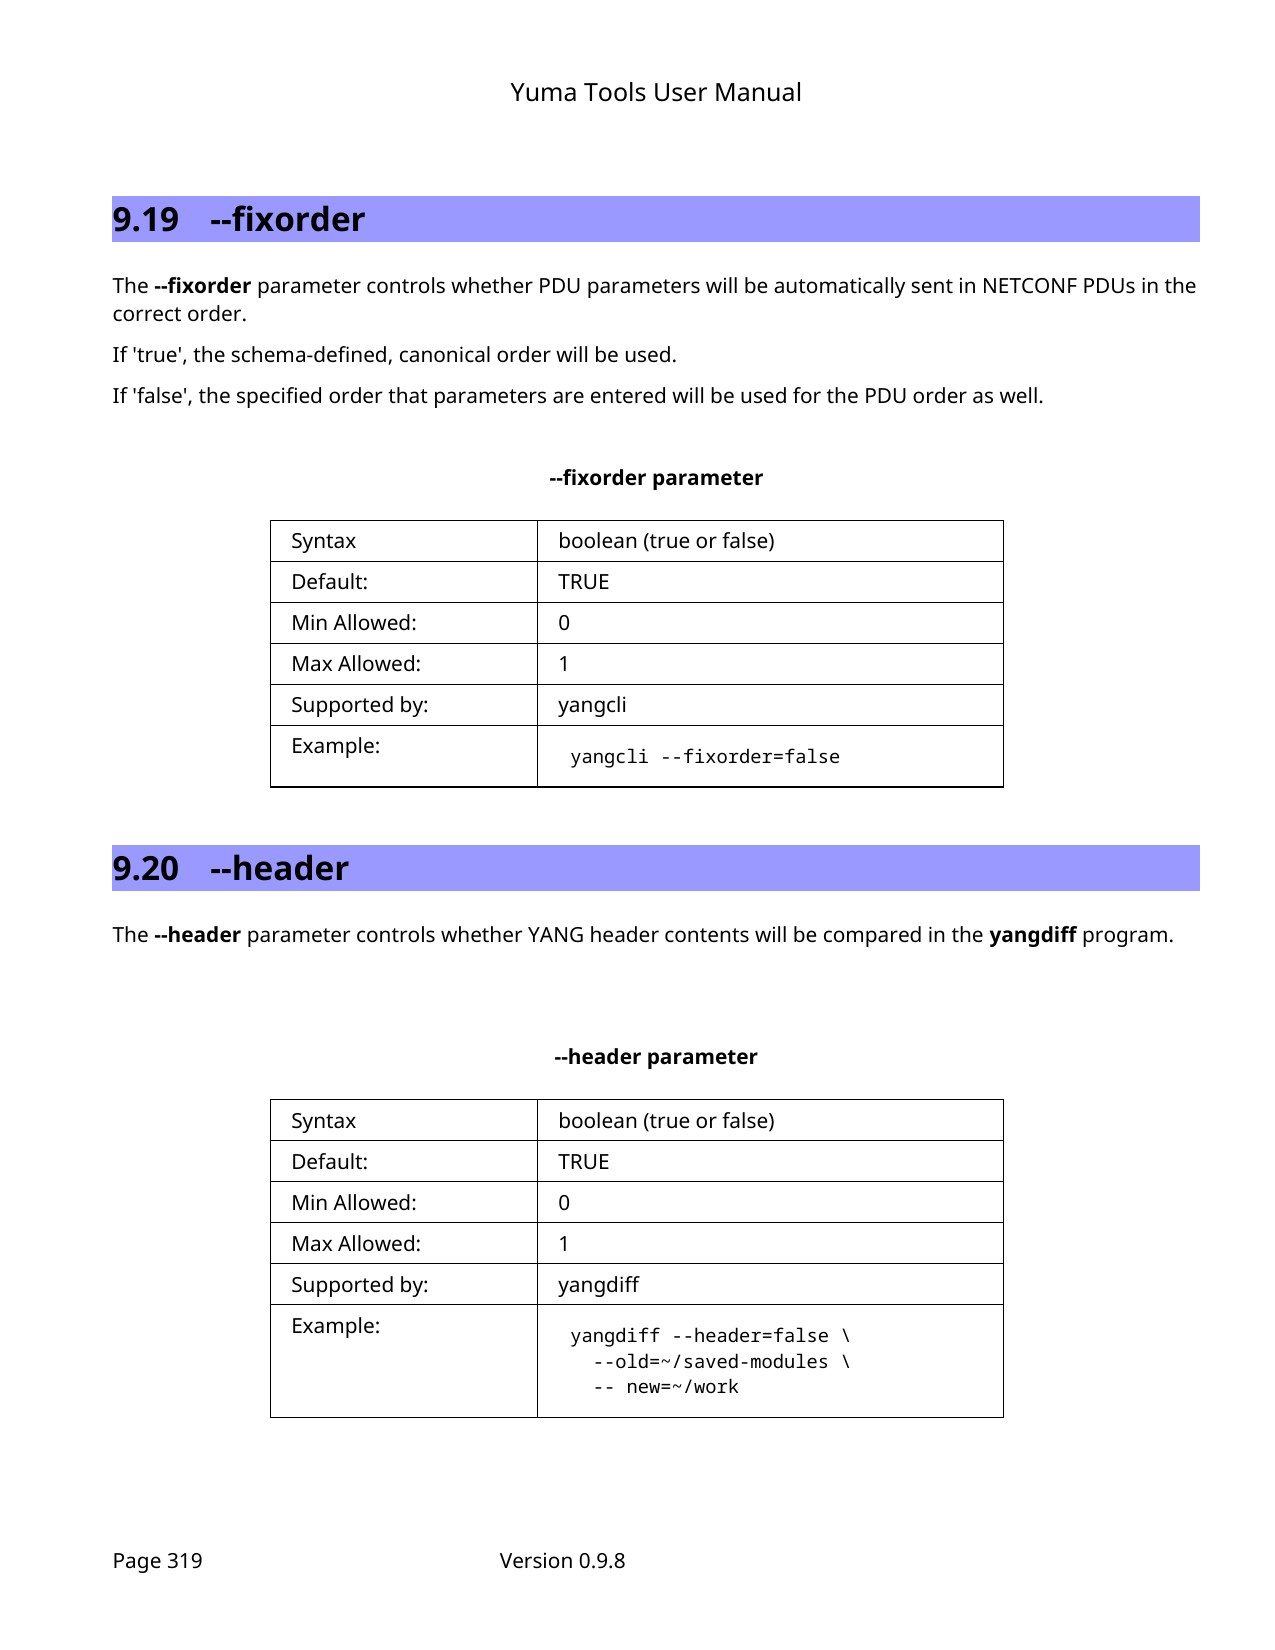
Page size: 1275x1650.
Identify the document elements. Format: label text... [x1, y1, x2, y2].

table_cell yangcli --fixorder=false [538, 726, 1003, 786]
table_cell Supported by: [271, 1264, 537, 1304]
table_cell Max Allowed: [271, 644, 537, 683]
table_cell TRUE [538, 1141, 1003, 1181]
table_cell Example: [271, 1305, 537, 1417]
subtitle --fixorder [112, 196, 1200, 242]
subtitle --header parameter [127, 1042, 1185, 1071]
table_cell Default: [271, 1141, 537, 1181]
table_cell Default: [271, 562, 537, 602]
table_cell Min Allowed: [271, 603, 537, 643]
text The --header parameter controls whether YANG header contents will be compared in the yangdiff program. [112, 920, 1200, 948]
table_cell yangcli [538, 685, 1003, 724]
table_cell yangdiff --header=false \ --old=~/saved-modules \ -- new=~/work [538, 1305, 1003, 1417]
table_header boolean (true or false) [538, 1100, 1003, 1140]
text The --fixorder parameter controls whether PDU parameters will be automatically sent in NETCONF PDUs in the correct order. [112, 271, 1200, 328]
table_cell yangdiff [538, 1264, 1003, 1304]
table_header Syntax [271, 521, 537, 561]
table_cell Example: [271, 726, 537, 786]
table_cell Max Allowed: [271, 1223, 537, 1263]
subtitle --fixorder parameter [127, 463, 1185, 491]
table_cell 1 [538, 644, 1003, 683]
text If 'true', the schema-defined, canonical order will be used. [112, 340, 1200, 368]
table_cell Supported by: [271, 685, 537, 724]
table_cell 0 [538, 1182, 1003, 1222]
table_header Syntax [271, 1100, 537, 1140]
table_cell TRUE [538, 562, 1003, 602]
table_header boolean (true or false) [538, 521, 1003, 561]
subtitle --header [112, 845, 1200, 891]
table_cell 0 [538, 603, 1003, 643]
table_cell Min Allowed: [271, 1182, 537, 1222]
text If 'false', the specified order that parameters are entered will be used for the PDU order as well. [112, 381, 1200, 409]
table_cell 1 [538, 1223, 1003, 1263]
